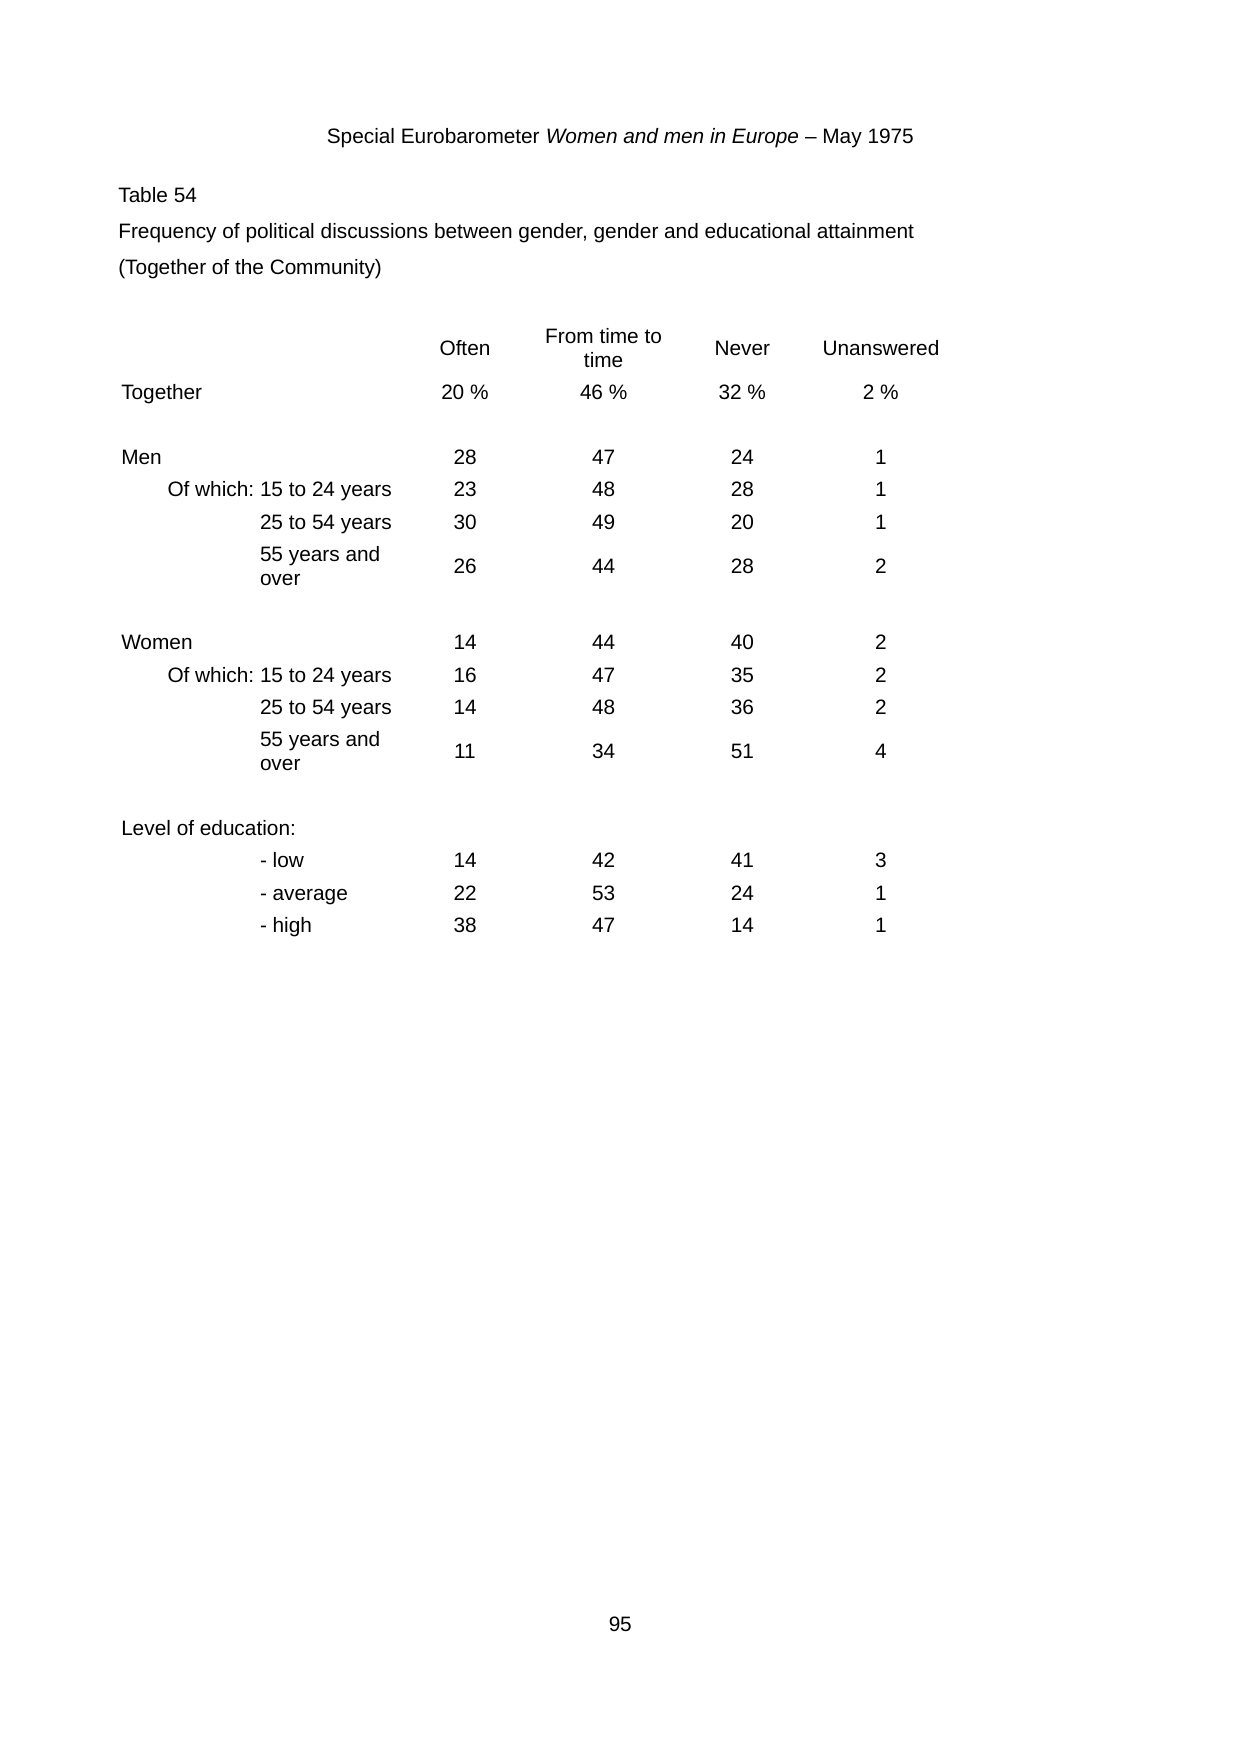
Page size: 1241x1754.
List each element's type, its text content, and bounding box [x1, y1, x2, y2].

table_cell 4 [811, 723, 950, 779]
table_cell 51 [673, 723, 811, 779]
table_cell 46 % [534, 376, 673, 408]
table_cell 40 [673, 626, 811, 658]
table_cell 1 [811, 505, 950, 538]
table_cell [257, 441, 395, 473]
table_cell 16 [395, 658, 534, 691]
table_cell 1 [811, 909, 950, 941]
table_header [118, 320, 257, 376]
table_cell [118, 505, 257, 538]
table_cell [118, 844, 257, 876]
table_cell [257, 594, 395, 626]
table_cell 2 [811, 658, 950, 691]
table_cell 14 [673, 909, 811, 941]
table_cell [395, 779, 534, 811]
table_cell [673, 408, 811, 441]
table_cell [395, 408, 534, 441]
table_cell 44 [534, 538, 673, 593]
table_cell 15 to 24 years [257, 473, 395, 505]
table_cell 34 [534, 723, 673, 779]
table_header From time to time [534, 320, 673, 376]
table_cell [395, 594, 534, 626]
table_cell [673, 594, 811, 626]
table_cell [395, 811, 534, 844]
table_cell 48 [534, 691, 673, 723]
table_cell Men [118, 441, 257, 473]
table_cell 2 [811, 538, 950, 593]
table_cell 36 [673, 691, 811, 723]
table_cell 23 [395, 473, 534, 505]
table_cell [534, 408, 673, 441]
text (Together of the Community) [118, 254, 1122, 278]
table_cell 44 [534, 626, 673, 658]
table_cell [257, 779, 395, 811]
table_cell 28 [395, 441, 534, 473]
table_cell 24 [673, 876, 811, 908]
table_cell 24 [673, 441, 811, 473]
table_cell 32 % [673, 376, 811, 408]
table_cell 42 [534, 844, 673, 876]
table_cell Together [118, 376, 257, 408]
table_cell [257, 376, 395, 408]
table_cell - high [257, 909, 395, 941]
table_cell 28 [673, 538, 811, 593]
table_cell 48 [534, 473, 673, 505]
table_cell 2 % [811, 376, 950, 408]
table_cell 28 [673, 473, 811, 505]
table_cell Women [118, 626, 257, 658]
table_cell 47 [534, 658, 673, 691]
table_cell [118, 779, 257, 811]
table_cell - average [257, 876, 395, 908]
table_cell 20 % [395, 376, 534, 408]
table_cell [118, 909, 257, 941]
table_cell Of which: [118, 658, 257, 691]
table_cell [118, 408, 257, 441]
table_cell Level of education: [118, 811, 395, 844]
table_cell 55 years and over [257, 723, 395, 779]
table_cell 41 [673, 844, 811, 876]
table_cell 11 [395, 723, 534, 779]
table_cell [534, 811, 673, 844]
table_cell 22 [395, 876, 534, 908]
table_cell 1 [811, 473, 950, 505]
table_cell 30 [395, 505, 534, 538]
table_cell 20 [673, 505, 811, 538]
table_cell Of which: [118, 473, 257, 505]
table_header Never [673, 320, 811, 376]
table_cell 1 [811, 441, 950, 473]
table_cell 55 years and over [257, 538, 395, 593]
table_cell [118, 723, 257, 779]
table_cell 47 [534, 909, 673, 941]
table_cell [534, 594, 673, 626]
text Frequency of political discussions between gender, gender and educational attainment [118, 219, 1122, 243]
table_header Unanswered [811, 320, 950, 376]
table_cell 49 [534, 505, 673, 538]
table_cell [673, 779, 811, 811]
table_cell [673, 811, 811, 844]
table_cell 3 [811, 844, 950, 876]
table_cell 2 [811, 691, 950, 723]
table_cell [118, 876, 257, 908]
table_cell 47 [534, 441, 673, 473]
table_cell [118, 691, 257, 723]
table_cell 53 [534, 876, 673, 908]
table_cell 14 [395, 626, 534, 658]
table_cell [811, 779, 950, 811]
table_cell 25 to 54 years [257, 505, 395, 538]
table_header [257, 320, 395, 376]
table_cell 2 [811, 626, 950, 658]
text Table 54 [118, 183, 1122, 207]
table_cell 1 [811, 876, 950, 908]
table_cell [811, 408, 950, 441]
table_cell 38 [395, 909, 534, 941]
table_cell [257, 626, 395, 658]
table_cell 26 [395, 538, 534, 593]
table_cell [534, 779, 673, 811]
table_cell 14 [395, 844, 534, 876]
table_cell [118, 594, 257, 626]
table_cell 25 to 54 years [257, 691, 395, 723]
table_cell [257, 408, 395, 441]
table_cell [811, 811, 950, 844]
table_cell [118, 538, 257, 593]
table_cell 14 [395, 691, 534, 723]
table_cell - low [257, 844, 395, 876]
table_header Often [395, 320, 534, 376]
table_cell 15 to 24 years [257, 658, 395, 691]
table_cell [811, 594, 950, 626]
table_cell 35 [673, 658, 811, 691]
